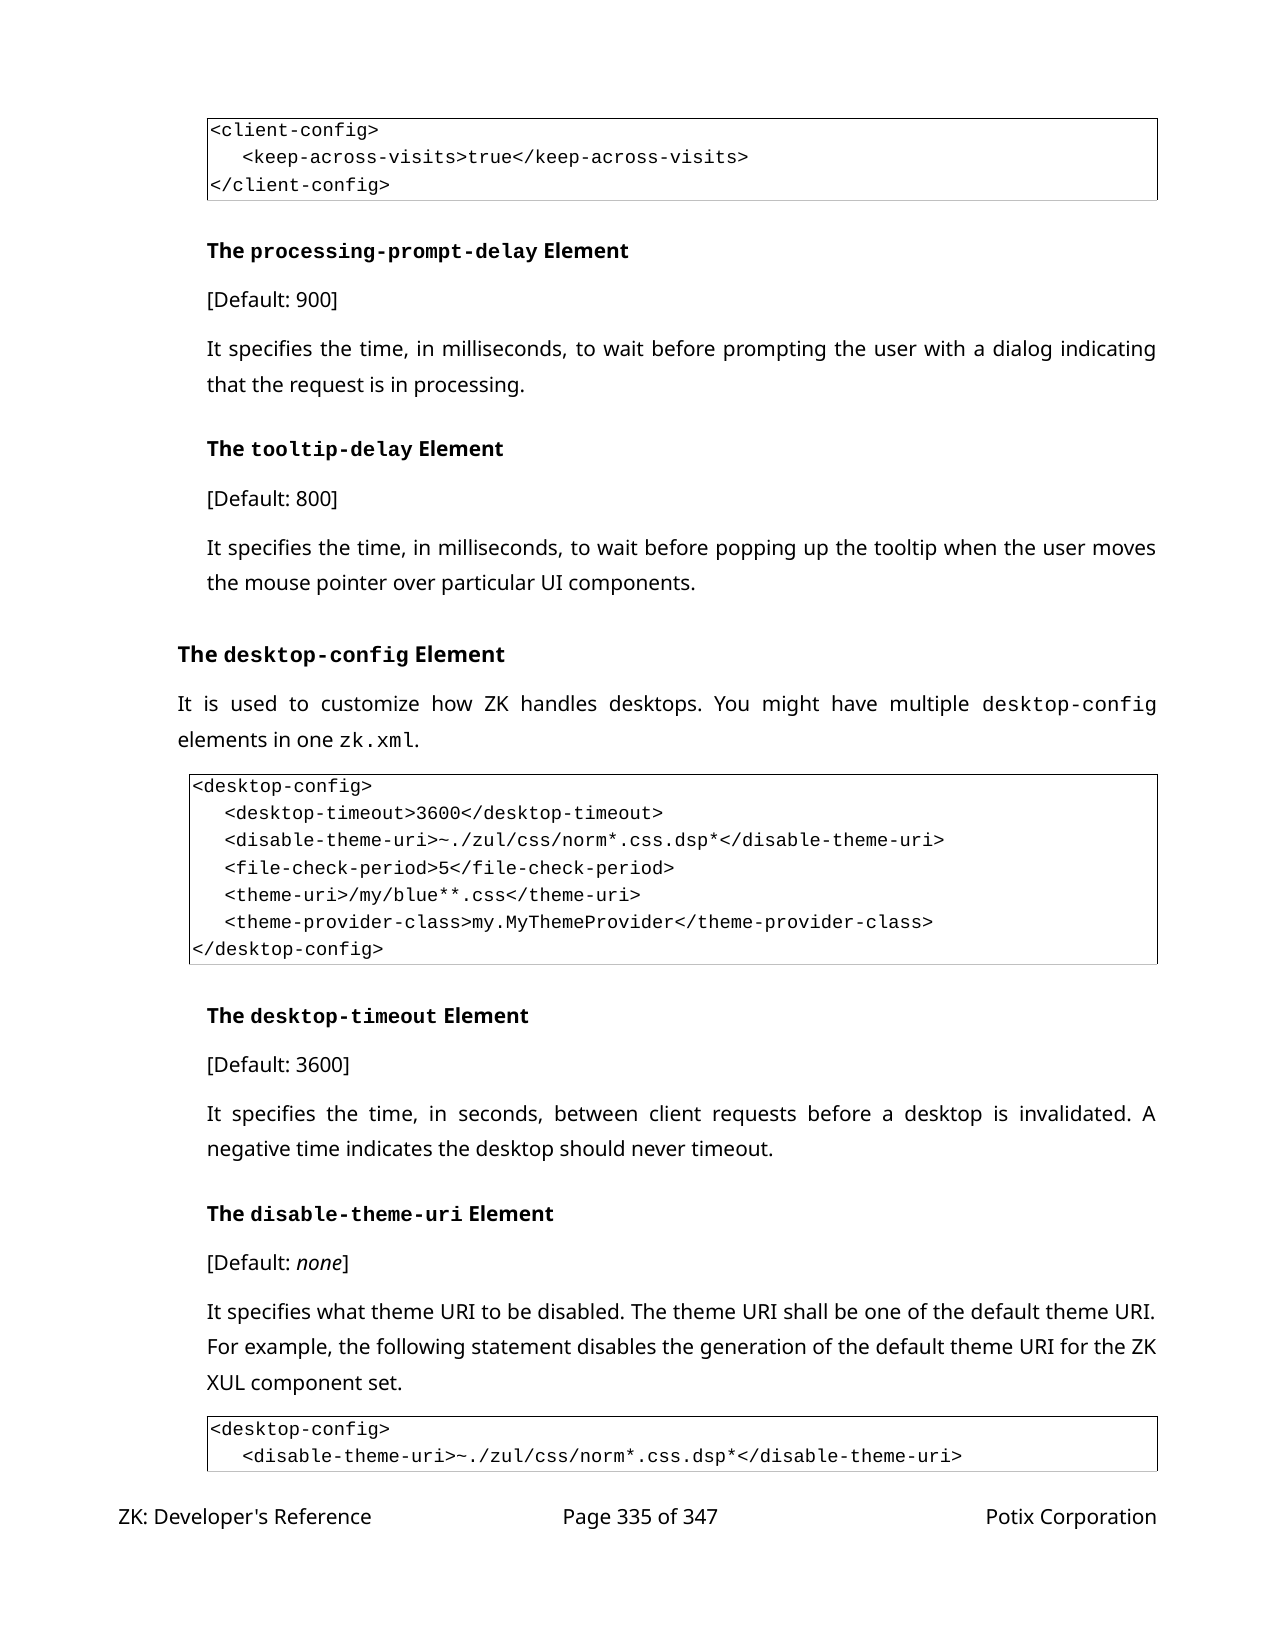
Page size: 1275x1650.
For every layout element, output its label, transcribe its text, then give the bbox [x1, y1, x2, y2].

text It specifies what theme URI to be disabled. The theme URI shall be one of the default theme URI. For example, the following statement disables the generation of the default theme URI for the ZK XUL component set. [207, 1297, 1157, 1396]
text <disable-theme-uri>~./zul/css/norm*.css.dsp*</disable-theme-uri> [208, 1444, 1157, 1471]
text </desktop-config> [190, 937, 1157, 964]
text <desktop-config> [190, 775, 1157, 798]
text It specifies the time, in milliseconds, to wait before popping up the tooltip when the user moves the mouse pointer over particular UI components. [207, 533, 1157, 596]
text <theme-uri>/my/blue**.css</theme-uri> [190, 883, 1157, 907]
subtitle The disable-theme-uri Element [207, 1199, 1157, 1228]
subtitle The processing-prompt-delay Element [207, 236, 1157, 265]
text It specifies the time, in seconds, between client requests before a desktop is invalidated. A negative time indicates the desktop should never timeout. [207, 1099, 1157, 1162]
text </client-config> [208, 172, 1157, 200]
text <keep-across-visits>true</keep-across-visits> [208, 145, 1157, 169]
subtitle The desktop-config Element [177, 638, 1157, 669]
text [Default: 900] [207, 286, 1157, 314]
text <theme-provider-class>my.MyThemeProvider</theme-provider-class> [190, 910, 1157, 934]
text <desktop-config> [208, 1417, 1157, 1441]
text [Default: none] [207, 1248, 1157, 1277]
text <desktop-timeout>3600</desktop-timeout> [190, 801, 1157, 825]
text <disable-theme-uri>~./zul/css/norm*.css.dsp*</disable-theme-uri> [190, 828, 1157, 853]
text It is used to customize how ZK handles desktops. You might have multiple desktop-config elements in one zk.xml. [177, 689, 1157, 753]
subtitle The tooltip-delay Element [207, 434, 1157, 463]
text <file-check-period>5</file-check-period> [190, 856, 1157, 880]
text [Default: 800] [207, 484, 1157, 512]
text [Default: 3600] [207, 1050, 1157, 1078]
text It specifies the time, in milliseconds, to wait before prompting the user with a dialog indicating that the request is in processing. [207, 334, 1157, 398]
subtitle The desktop-timeout Element [207, 1001, 1157, 1029]
text <client-config> [208, 119, 1157, 142]
